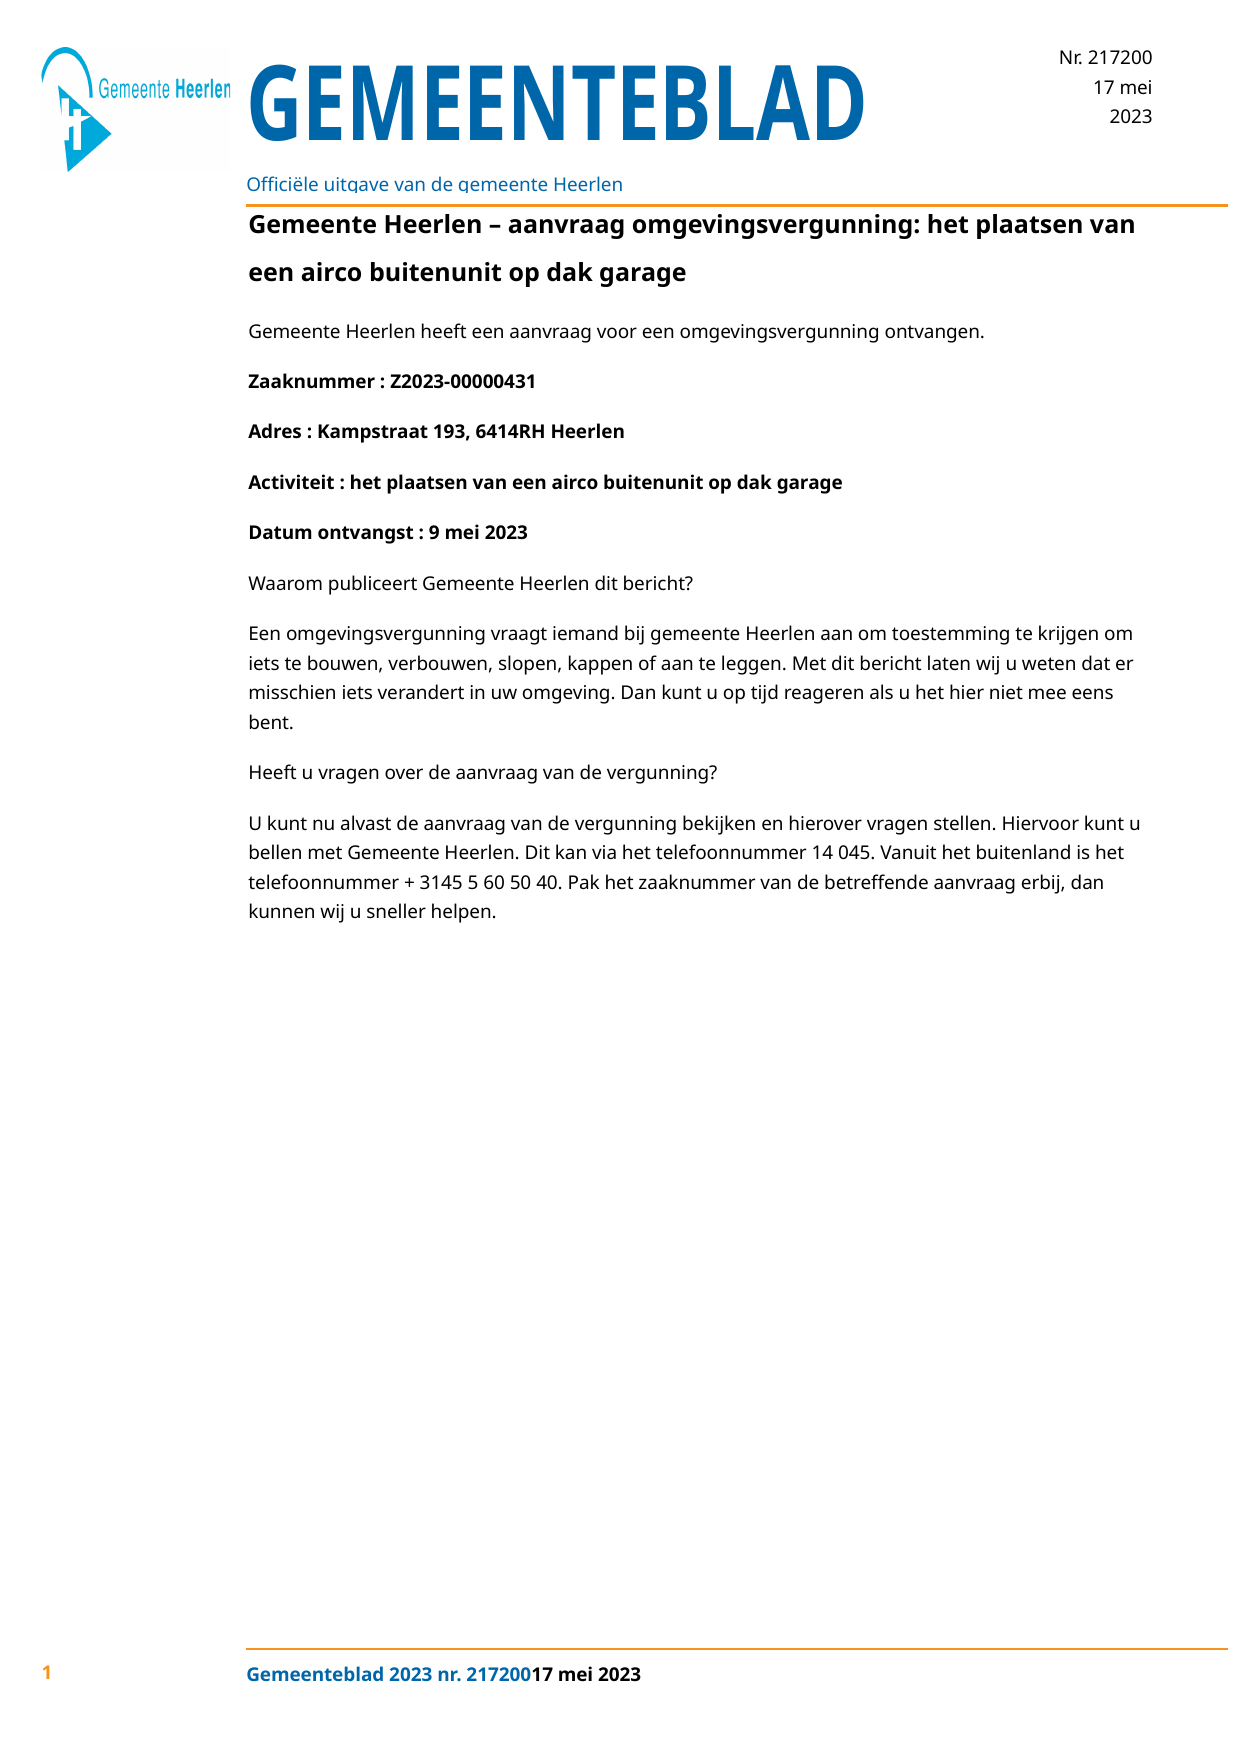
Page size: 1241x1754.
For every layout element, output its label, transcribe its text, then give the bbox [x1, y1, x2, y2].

text Datum ontvangst : 9 mei 2023 [248, 519, 1152, 545]
picture [41, 47, 231, 172]
text Gemeente Heerlen heeft een aanvraag voor een omgevingsvergunning ontvangen. [248, 318, 1152, 344]
text Heeft u vragen over de aanvraag van de vergunning? [248, 759, 1152, 785]
text Gemeente Heerlen – aanvraag omgevingsvergunning: het plaatsen van een airco buitenunit op dak garage [248, 207, 1152, 288]
text Zaaknummer : Z2023-00000431 [248, 368, 1152, 394]
picture [41, 47, 59, 70]
text Activiteit : het plaatsen van een airco buitenunit op dak garage [248, 469, 1152, 495]
text Adres : Kampstraat 193, 6414RH Heerlen [248, 419, 1152, 444]
text Waarom publiceert Gemeente Heerlen dit bericht? [248, 570, 1152, 596]
text Een omgevingsvergunning vraagt iemand bij gemeente Heerlen aan om toestemming te krijgen om iets te bouwen, verbouwen, slopen, kappen of aan te leggen. Met dit bericht laten wij u weten dat er misschien iets verandert in uw omgeving. Dan kunt u op tijd reageren als u het hier niet mee eens bent. [248, 620, 1152, 735]
text U kunt nu alvast de aanvraag van de vergunning bekijken en hierover vragen stellen. Hiervoor kunt u bellen met Gemeente Heerlen. Dit kan via het telefoonnummer 14 045. Vanuit het buitenland is het telefoonnummer + 3145 5 60 50 40. Pak het zaaknummer van de betreffende aanvraag erbij, dan kunnen wij u sneller helpen. [248, 810, 1152, 924]
